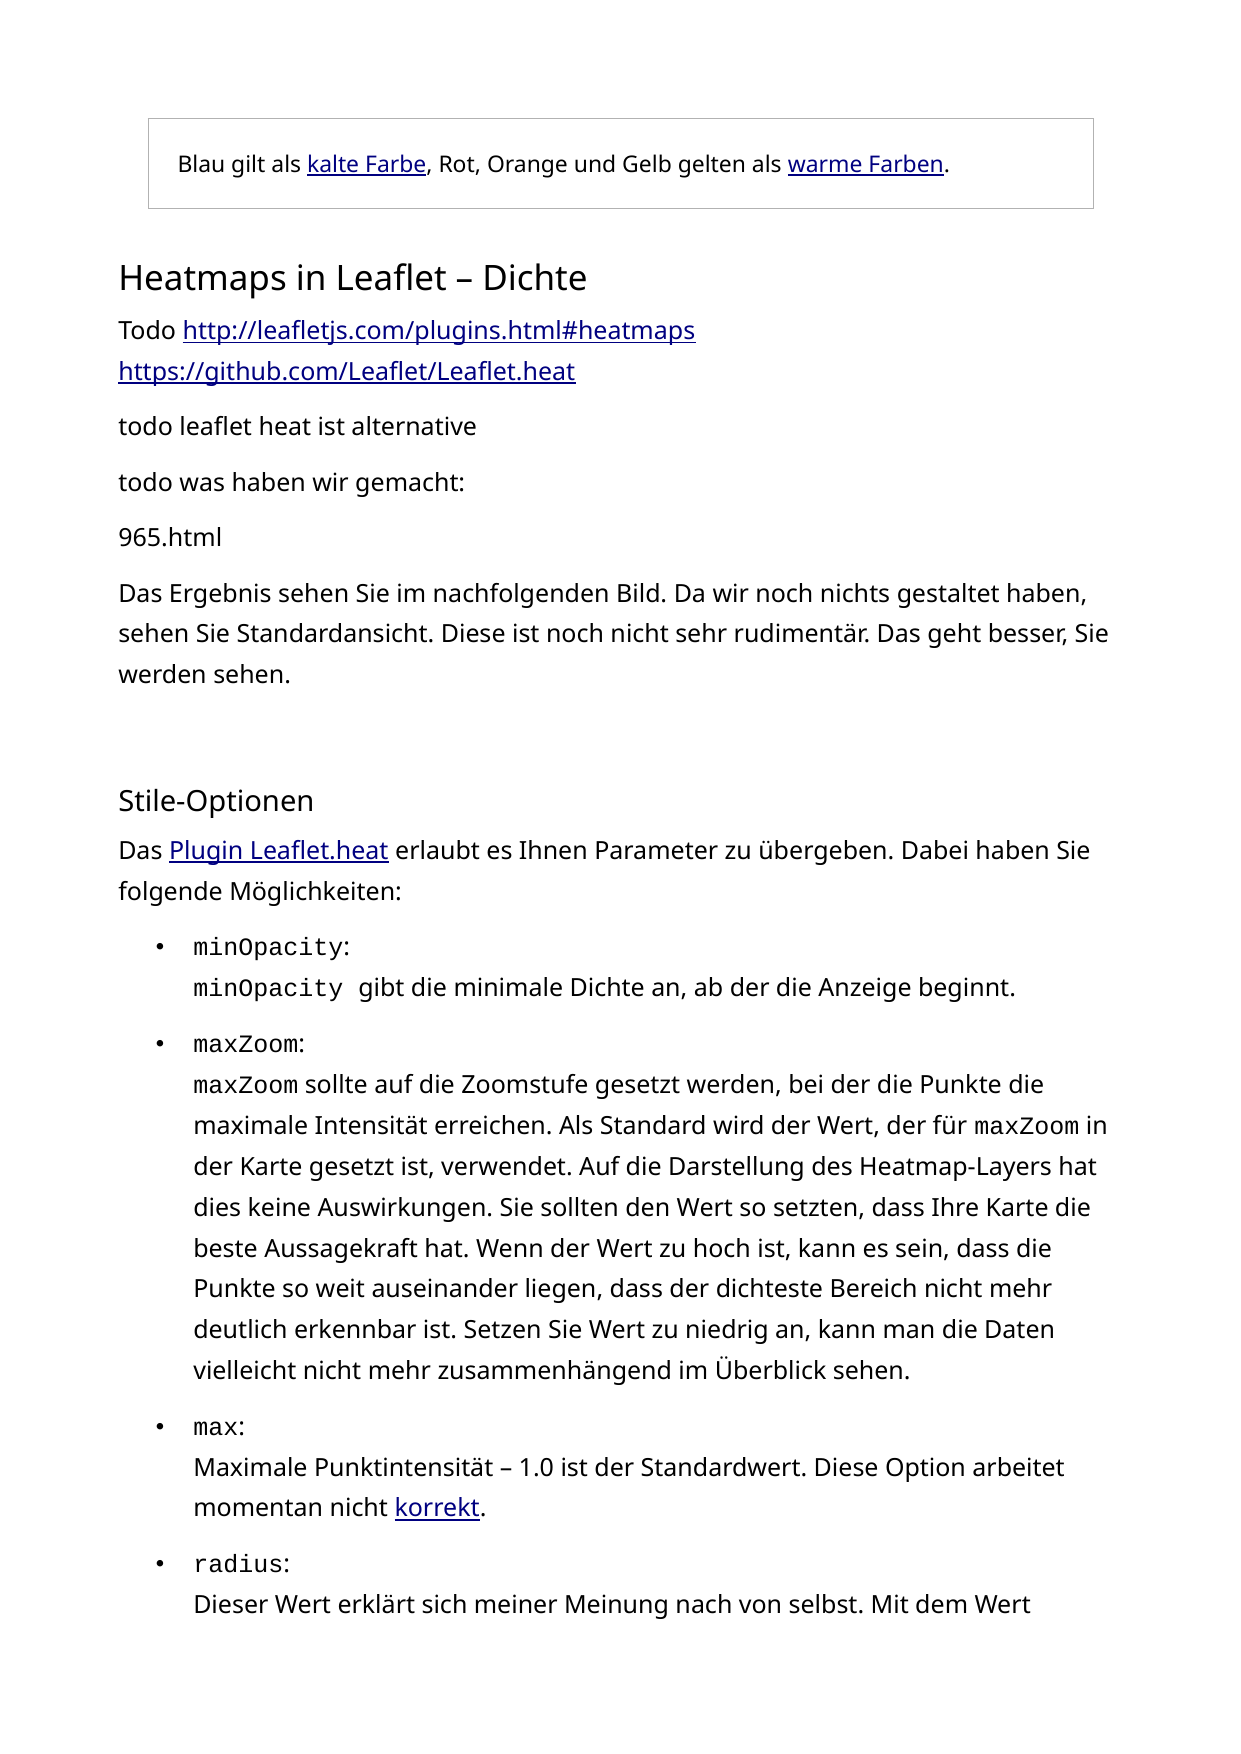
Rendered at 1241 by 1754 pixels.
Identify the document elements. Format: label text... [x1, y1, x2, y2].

list max: Maximale Punktintensität – 1.0 ist der Standardwert. Diese Option arbeitet momentan nicht korrekt. [156, 1408, 1122, 1524]
text Das Plugin Leaflet.heat erlaubt es Ihnen Parameter zu übergeben. Dabei haben Sie folgende Möglichkeiten: [118, 832, 1122, 907]
text Das Ergebnis sehen Sie im nachfolgenden Bild. Da wir noch nichts gestaltet haben, sehen Sie Standardansicht. Diese ist noch nicht sehr rudimentär. Das geht besser, Sie werden sehen. [118, 575, 1122, 691]
text todo leaflet heat ist alternative [118, 409, 1122, 443]
text Todo http://leafletjs.com/plugins.html#heatmaps https://github.com/Leaflet/Leaflet.heat [118, 313, 1122, 388]
list radius: Dieser Wert erklärt sich meiner Meinung nach von selbst. Mit dem Wert [156, 1545, 1122, 1621]
subtitle Heatmaps in Leaflet – Dichte [118, 253, 1122, 300]
list minOpacity: minOpacity gibt die minimale Dichte an, ab der die Anzeige beginnt. [156, 929, 1122, 1004]
text Blau gilt als kalte Farbe, Rot, Orange und Gelb gelten als warme Farben. [149, 119, 1093, 208]
text 965.html [118, 520, 1122, 554]
subtitle Stile-Optionen [118, 780, 1122, 820]
text todo was haben wir gemacht: [118, 464, 1122, 498]
list maxZoom: maxZoom sollte auf die Zoomstufe gesetzt werden, bei der die Punkte die maximale Intensität erreichen. Als Standard wird der Wert, der für maxZoom in der Karte gesetzt ist, verwendet. Auf die Darstellung des Heatmap-Layers hat dies keine Auswirkungen. Sie sollten den Wert so setzten, dass Ihre Karte die beste Aussagekraft hat. Wenn der Wert zu hoch ist, kann es sein, dass die Punkte so weit auseinander liegen, dass der dichteste Bereich nicht mehr deutlich erkennbar ist. Setzen Sie Wert zu niedrig an, kann man die Daten vielleicht nicht mehr zusammenhängend im Überblick sehen. [156, 1025, 1122, 1387]
